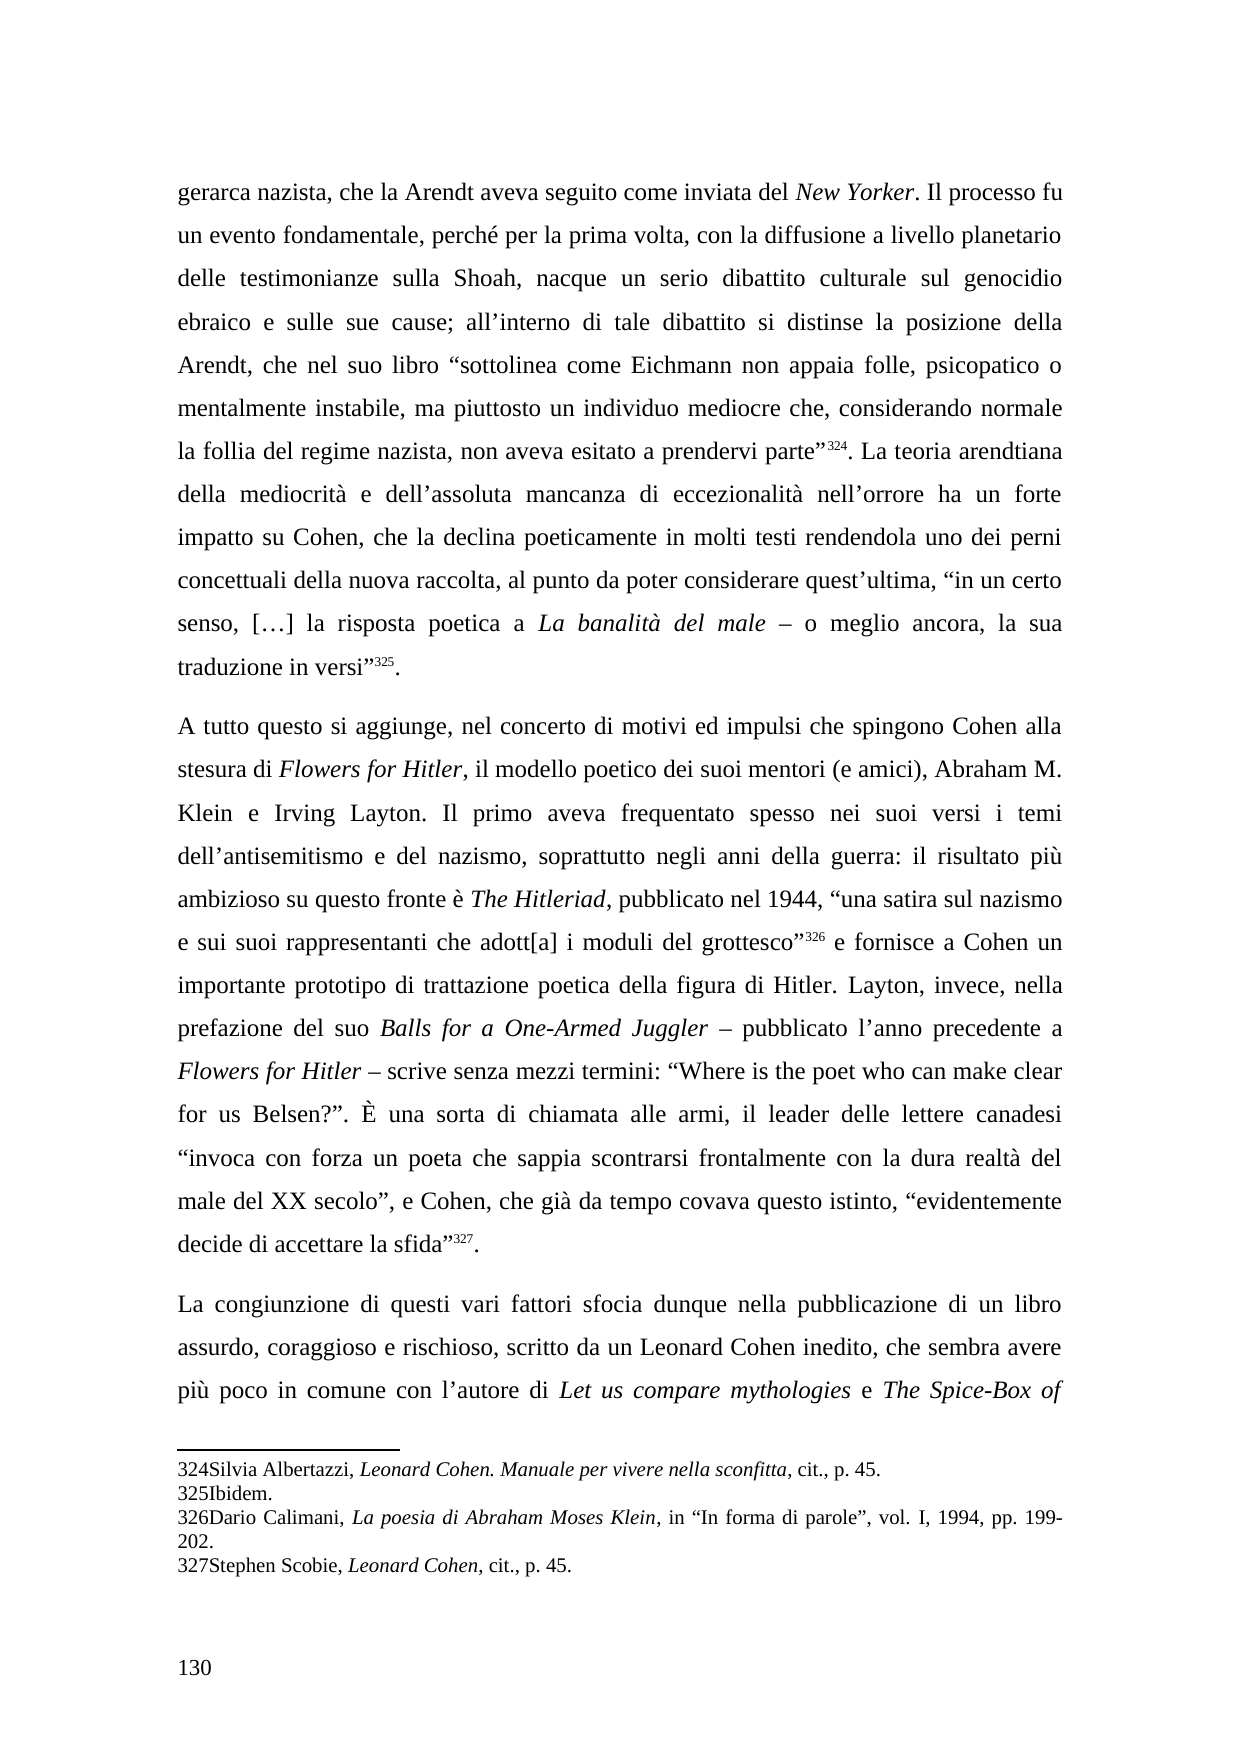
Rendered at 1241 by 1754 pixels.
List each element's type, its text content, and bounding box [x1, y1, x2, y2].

text La congiunzione di questi vari fattori sfocia dunque nella pubblicazione di un libro assurdo, coraggioso e rischioso, scritto da un Leonard Cohen inedito, che sembra avere più poco in comune con l’autore di Let us compare mythologies e The Spice-Box of [177, 1289, 1063, 1404]
text Ibidem. [177, 1481, 1063, 1504]
text gerarca nazista, che la Arendt aveva seguito come inviata del New Yorker. Il processo fu un evento fondamentale, perché per la prima volta, con la diffusione a livello planetario delle testimonianze sulla Shoah, nacque un serio dibattito culturale sul genocidio ebraico e sulle sue cause; all’interno di tale dibattito si distinse la posizione della Arendt, che nel suo libro “sottolinea come Eichmann non appaia folle, psicopatico o mentalmente instabile, ma piuttosto un individuo mediocre che, considerando normale la follia del regime nazista, non aveva esitato a prendervi parte”. La teoria arendtiana della mediocrità e dell’assoluta mancanza di eccezionalità nell’orrore ha un forte impatto su Cohen, che la declina poeticamente in molti testi rendendola uno dei perni concettuali della nuova raccolta, al punto da poter considerare quest’ultima, “in un certo senso, […] la risposta poetica a La banalità del male – o meglio ancora, la sua traduzione in versi”. [177, 177, 1063, 680]
text Dario Calimani, La poesia di Abraham Moses Klein, in “In forma di parole”, vol. I, 1994, pp. 199-202. [177, 1504, 1063, 1553]
text Stephen Scobie, Leonard Cohen, cit., p. 45. [177, 1553, 1063, 1577]
text Silvia Albertazzi, Leonard Cohen. Manuale per vivere nella sconfitta, cit., p. 45. [177, 1456, 1063, 1481]
text A tutto questo si aggiunge, nel concerto di motivi ed impulsi che spingono Cohen alla stesura di Flowers for Hitler, il modello poetico dei suoi mentori (e amici), Abraham M. Klein e Irving Layton. Il primo aveva frequentato spesso nei suoi versi i temi dell’antisemitismo e del nazismo, soprattutto negli anni della guerra: il risultato più ambizioso su questo fronte è The Hitleriad, pubblicato nel 1944, “una satira sul nazismo e sui suoi rappresentanti che adott[a] i moduli del grottesco” e fornisce a Cohen un importante prototipo di trattazione poetica della figura di Hitler. Layton, invece, nella prefazione del suo Balls for a One-Armed Juggler – pubblicato l’anno precedente a Flowers for Hitler – scrive senza mezzi termini: “Where is the poet who can make clear for us Belsen?”. È una sorta di chiamata alle armi, il leader delle lettere canadesi “invoca con forza un poeta che sappia scontrarsi frontalmente con la dura realtà del male del XX secolo”, e Cohen, che già da tempo covava questo istinto, “evidentemente decide di accettare la sfida”. [177, 711, 1063, 1258]
